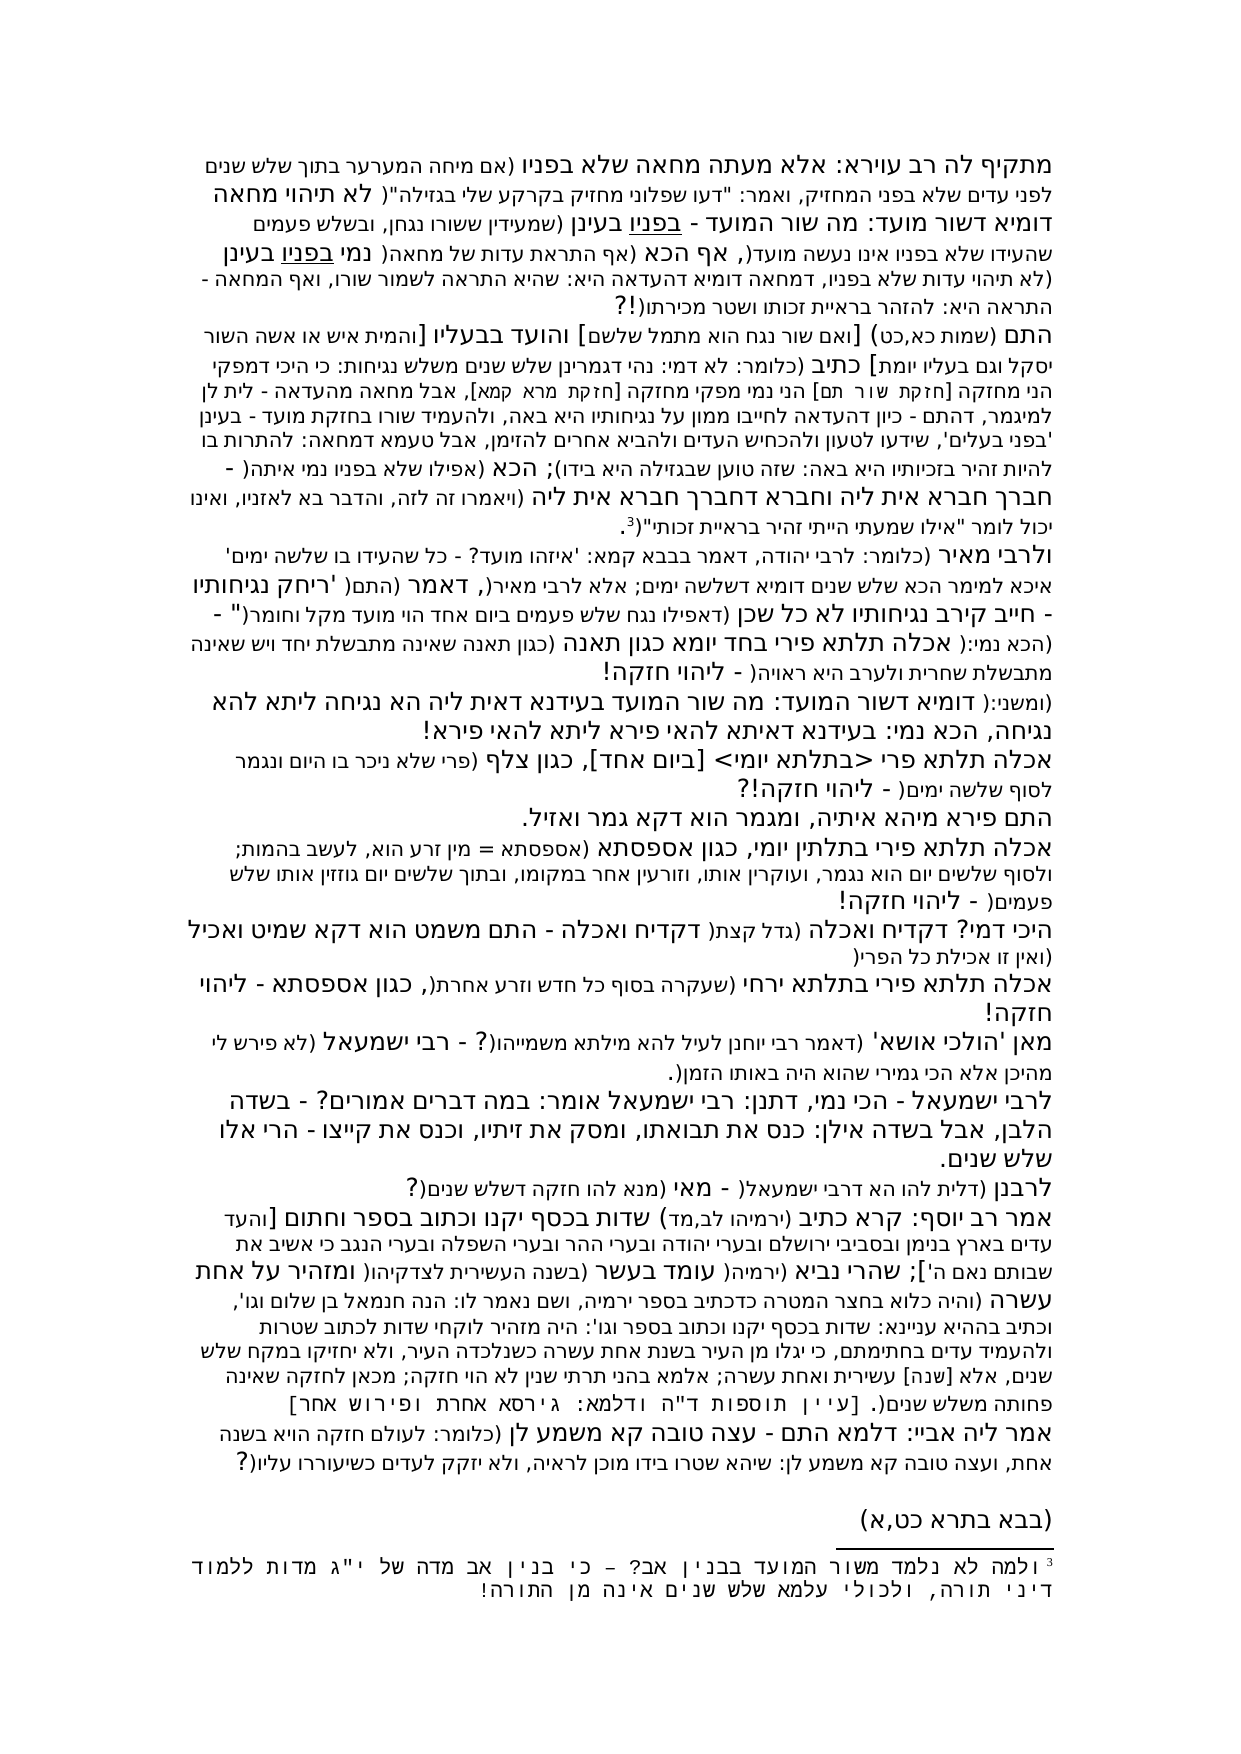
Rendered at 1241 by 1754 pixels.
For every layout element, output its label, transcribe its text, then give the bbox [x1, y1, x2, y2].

text אכלה תלתא פירי בתלתין יומי, כגון אספסתא (אספסתא = מין זרע הוא, לעשב בהמות; ולסוף שלשים יום הוא נגמר, ועוקרין אותו, וזורעין אחר במקומו, ובתוך שלשים יום גוזזין אותו שלש פעמים( - ליהוי חזקה! [187, 833, 1053, 916]
text מאן 'הולכי אושא' (דאמר רבי יוחנן לעיל להא מילתא משמייהו(? - רבי ישמעאל (לא פירש לי מהיכן אלא הכי גמירי שהוא היה באותו הזמן(. [187, 1027, 1053, 1086]
text מתקיף לה רב עוירא: אלא מעתה מחאה שלא בפניו (אם מיחה המערער בתוך שלש שנים לפני עדים שלא בפני המחזיק, ואמר: "דעו שפלוני מחזיק בקרקע שלי בגזילה"( לא תיהוי מחאה דומיא דשור מועד: מה שור המועד - בפניו בעינן (שמעידין ששורו נגחן, ובשלש פעמים שהעידו שלא בפניו אינו נעשה מועד(, אף הכא (אף התראת עדות של מחאה( נמי בפניו בעינן (לא תיהוי עדות שלא בפניו, דמחאה דומיא דהעדאה היא: שהיא התראה לשמור שורו, ואף המחאה - התראה היא: להזהר בראיית זכותו ושטר מכירתו(!? [187, 150, 1053, 321]
text (בבא בתרא כט,א) [187, 1505, 1053, 1534]
text לרבי ישמעאל - הכי נמי, דתנן: רבי ישמעאל אומר: במה דברים אמורים? - בשדה הלבן, אבל בשדה אילן: כנס את תבואתו, ומסק את זיתיו, וכנס את קייצו - הרי אלו שלש שנים. [187, 1086, 1053, 1173]
text (ומשני:( דומיא דשור המועד: מה שור המועד בעידנא דאית ליה הא נגיחה ליתא להא נגיחה, הכא נמי: בעידנא דאיתא להאי פירא ליתא להאי פירא! [187, 687, 1053, 745]
text ולמה לא נלמד משור המועד בבנין אב? – כי בנין אב מדה של י"ג מדות ללמוד דיני תורה, ולכולי עלמא שלש שנים אינה מן התורה! [187, 1554, 1053, 1604]
text לרבנן (דלית להו הא דרבי ישמעאל( - מאי (מנא להו חזקה דשלש שנים(? [187, 1173, 1053, 1203]
text אמר רב יוסף: קרא כתיב (ירמיהו לב,מד) שדות בכסף יקנו וכתוב בספר וחתום [והעד עדים בארץ בנימן ובסביבי ירושלם ובערי יהודה ובערי ההר ובערי השפלה ובערי הנגב כי אשיב את שבותם נאם ה']; שהרי נביא (ירמיה( עומד בעשר (בשנה העשירית לצדקיהו( ומזהיר על אחת עשרה (והיה כלוא בחצר המטרה כדכתיב בספר ירמיה, ושם נאמר לו: הנה חנמאל בן שלום וגו', וכתיב בההיא עניינא: שדות בכסף יקנו וכתוב בספר וגו': היה מזהיר לוקחי שדות לכתוב שטרות ולהעמיד עדים בחתימתם, כי יגלו מן העיר בשנת אחת עשרה כשנלכדה העיר, ולא יחזיקו במקח שלש שנים, אלא [שנה] עשירית ואחת עשרה; אלמא בהני תרתי שנין לא הוי חזקה; מכאן לחזקה שאינה פחותה משלש שנים(. [עיין תוספות ד"ה ודלמא: גירסא אחרת ופירוש אחר] [187, 1203, 1053, 1418]
text התם פירא מיהא איתיה, ומגמר הוא דקא גמר ואזיל. [187, 804, 1053, 833]
text אמר ליה אביי: דלמא התם - עצה טובה קא משמע לן (כלומר: לעולם חזקה הויא בשנה אחת, ועצה טובה קא משמע לן: שיהא שטרו בידו מוכן לראיה, ולא יזקק לעדים כשיעוררו עליו(? [187, 1418, 1053, 1476]
text אכלה תלתא פירי בתלתא ירחי (שעקרה בסוף כל חדש וזרע אחרת(, כגון אספסתא - ליהוי חזקה! [187, 969, 1053, 1027]
text התם (שמות כא,כט) [ואם שור נגח הוא מתמל שלשם] והועד בבעליו [והמית איש או אשה השור יסקל וגם בעליו יומת] כתיב (כלומר: לא דמי: נהי דגמרינן שלש שנים משלש נגיחות: כי היכי דמפקי הני מחזקה [חזקת שור תם] הני נמי מפקי מחזקה [חזקת מרא קמא], אבל מחאה מהעדאה - לית לן למיגמר, דהתם - כיון דהעדאה לחייבו ממון על נגיחותיו היא באה, ולהעמיד שורו בחזקת מועד - בעינן 'בפני בעלים', שידעו לטעון ולהכחיש העדים ולהביא אחרים להזימן, אבל טעמא דמחאה: להתרות בו להיות זהיר בזכיותיו היא באה: שזה טוען שבגזילה היא בידו); הכא (אפילו שלא בפניו נמי איתה( - חברך חברא אית ליה וחברא דחברך חברא אית ליה (ויאמרו זה לזה, והדבר בא לאזניו, ואינו יכול לומר "אילו שמעתי הייתי זהיר בראיית זכותי"(. [187, 321, 1053, 541]
text היכי דמי? דקדיח ואכלה (גדל קצת( דקדיח ואכלה - התם משמט הוא דקא שמיט ואכיל (ואין זו אכילת כל הפרי( [187, 916, 1053, 969]
text ולרבי מאיר (כלומר: לרבי יהודה, דאמר בבבא קמא: 'איזהו מועד? - כל שהעידו בו שלשה ימים' איכא למימר הכא שלש שנים דומיא דשלשה ימים; אלא לרבי מאיר(, דאמר (התם( 'ריחק נגיחותיו - חייב קירב נגיחותיו לא כל שכן (דאפילו נגח שלש פעמים ביום אחד הוי מועד מקל וחומר(" - (הכא נמי:( אכלה תלתא פירי בחד יומא כגון תאנה (כגון תאנה שאינה מתבשלת יחד ויש שאינה מתבשלת שחרית ולערב היא ראויה( - ליהוי חזקה! [187, 541, 1053, 687]
text אכלה תלתא פרי <בתלתא יומי> [ביום אחד], כגון צלף (פרי שלא ניכר בו היום ונגמר לסוף שלשה ימים( - ליהוי חזקה!? [187, 745, 1053, 804]
